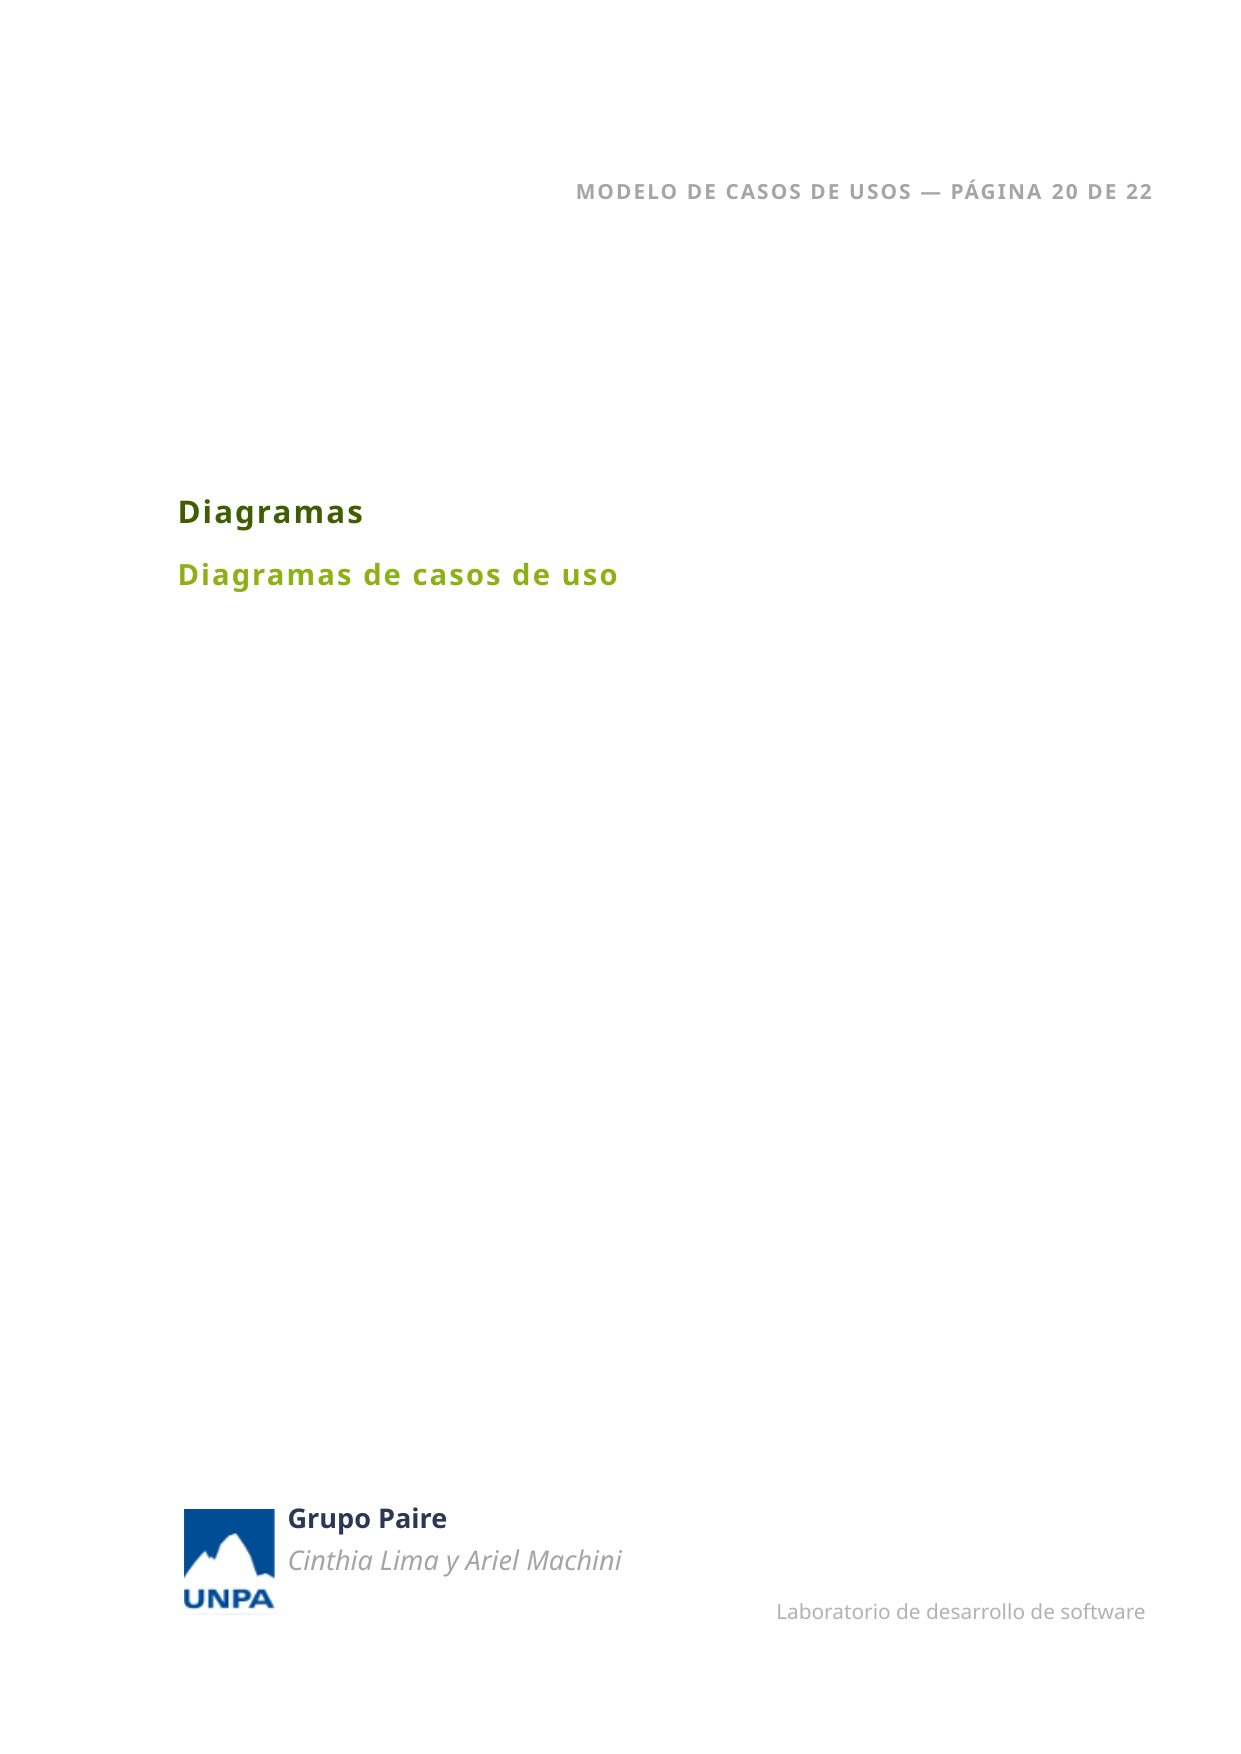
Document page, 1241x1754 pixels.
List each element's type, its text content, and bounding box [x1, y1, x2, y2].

picture [184, 1509, 275, 1615]
text Diagramas [177, 491, 1152, 533]
text Diagramas de casos de uso [177, 554, 1152, 594]
